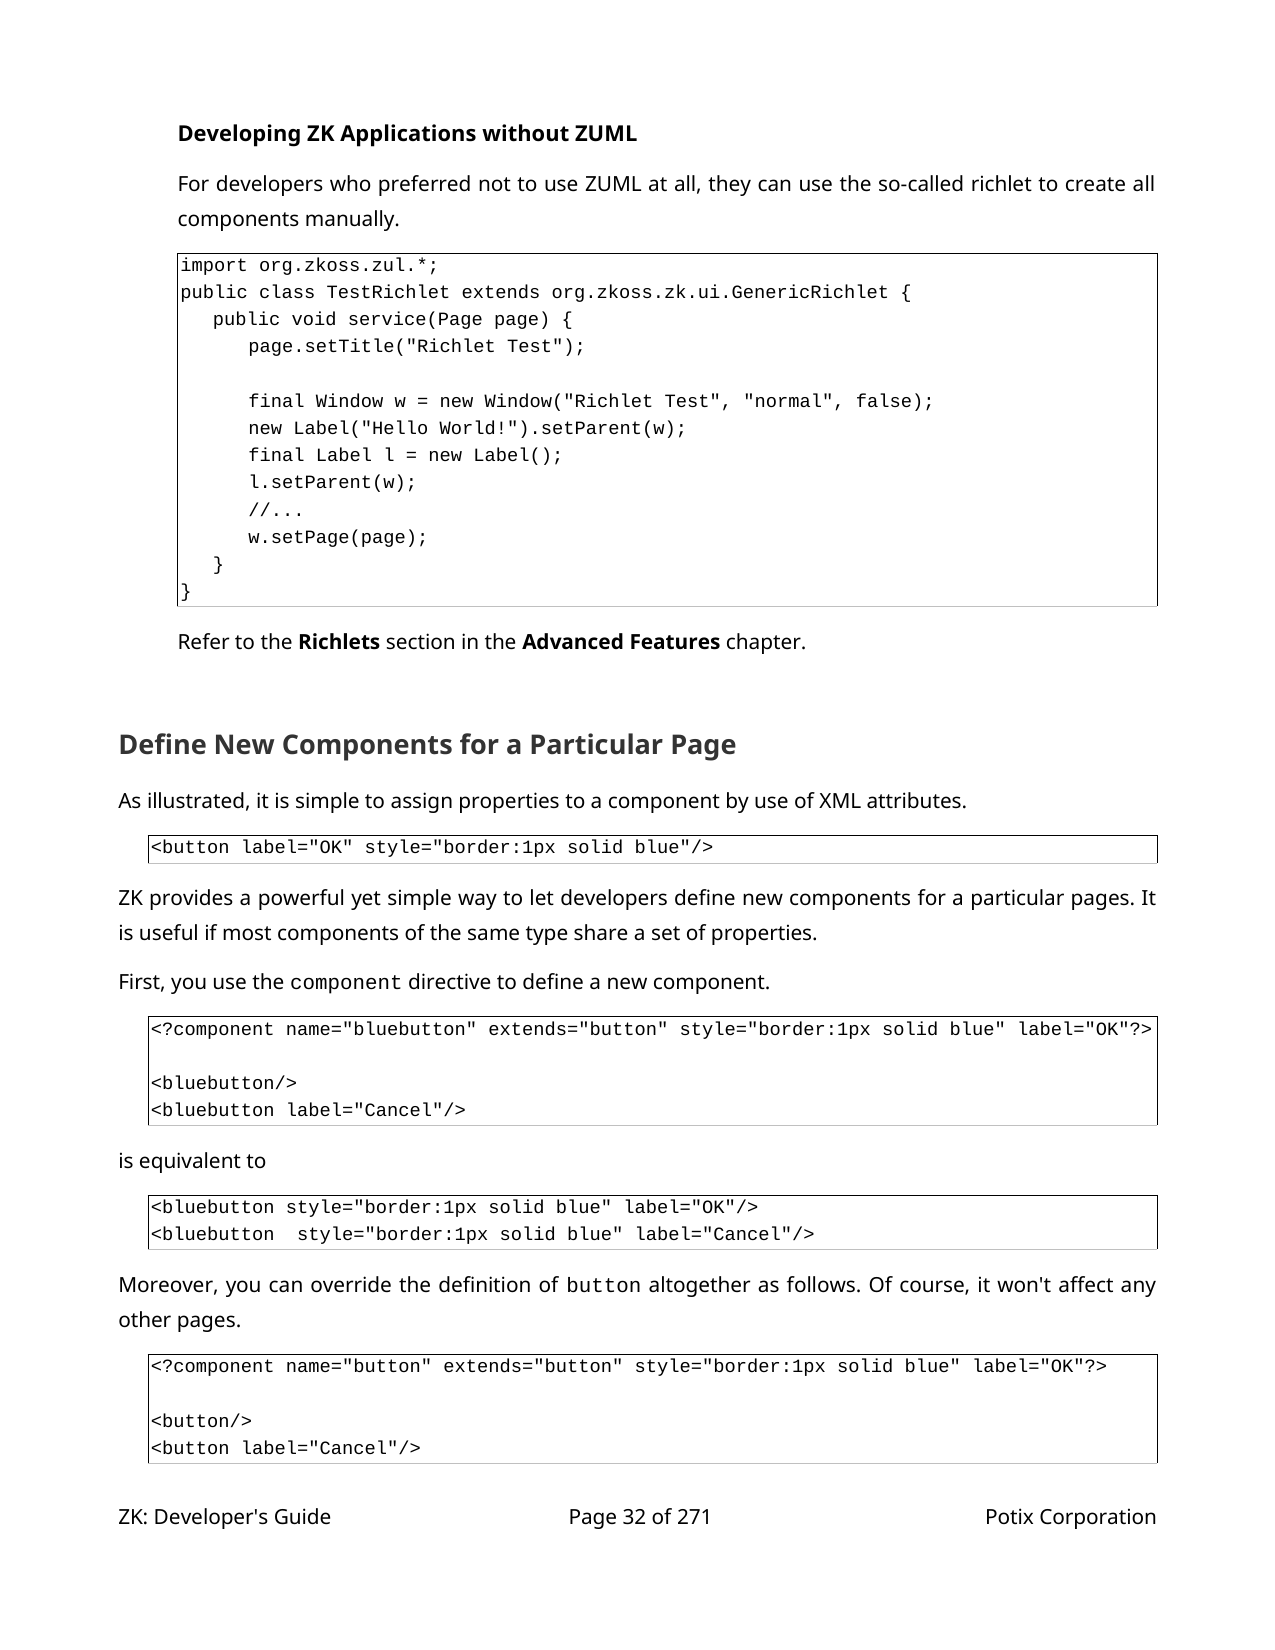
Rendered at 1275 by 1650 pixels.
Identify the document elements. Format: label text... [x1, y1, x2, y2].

text final Label l = new Label(); [178, 443, 1157, 467]
text <bluebutton/> [149, 1071, 1157, 1095]
text <bluebutton style="border:1px solid blue" label="Cancel"/> [149, 1222, 1157, 1249]
text } [178, 552, 1157, 576]
text For developers who preferred not to use ZUML at all, they can use the so-called richlet to create all components manually. [177, 169, 1157, 232]
text <?component name="button" extends="button" style="border:1px solid blue" label="OK"?> [149, 1355, 1157, 1378]
text <button/> [149, 1409, 1157, 1433]
text <button label="OK" style="border:1px solid blue"/> [149, 836, 1157, 863]
text First, you use the component directive to define a new component. [118, 967, 1157, 996]
text <bluebutton style="border:1px solid blue" label="OK"/> [149, 1196, 1157, 1219]
text <button label="Cancel"/> [149, 1436, 1157, 1463]
text new Label("Hello World!").setParent(w); [178, 416, 1157, 440]
text final Window w = new Window("Richlet Test", "normal", false); [178, 389, 1157, 413]
text As illustrated, it is simple to assign properties to a component by use of XML attributes. [118, 786, 1157, 815]
text w.setPage(page); [178, 525, 1157, 549]
subtitle Developing ZK Applications without ZUML [177, 118, 1157, 148]
subtitle Define New Components for a Particular Page [118, 726, 1157, 763]
text l.setParent(w); [178, 470, 1157, 494]
text ZK provides a powerful yet simple way to let developers define new components for a particular pages. It is useful if most components of the same type share a set of properties. [118, 883, 1157, 947]
text <?component name="bluebutton" extends="button" style="border:1px solid blue" label="OK"?> [149, 1017, 1157, 1041]
text public class TestRichlet extends org.zkoss.zk.ui.GenericRichlet { [178, 280, 1157, 304]
text } [178, 579, 1157, 606]
text is equivalent to [118, 1146, 1157, 1174]
text import org.zkoss.zul.*; [178, 254, 1157, 277]
text //... [178, 497, 1157, 522]
text <bluebutton label="Cancel"/> [149, 1098, 1157, 1125]
text Refer to the Richlets section in the Advanced Features chapter. [177, 627, 1157, 655]
text page.setTitle("Richlet Test"); [178, 334, 1157, 359]
text public void service(Page page) { [178, 307, 1157, 331]
text Moreover, you can override the definition of button altogether as follows. Of course, it won't affect any other pages. [118, 1270, 1157, 1334]
